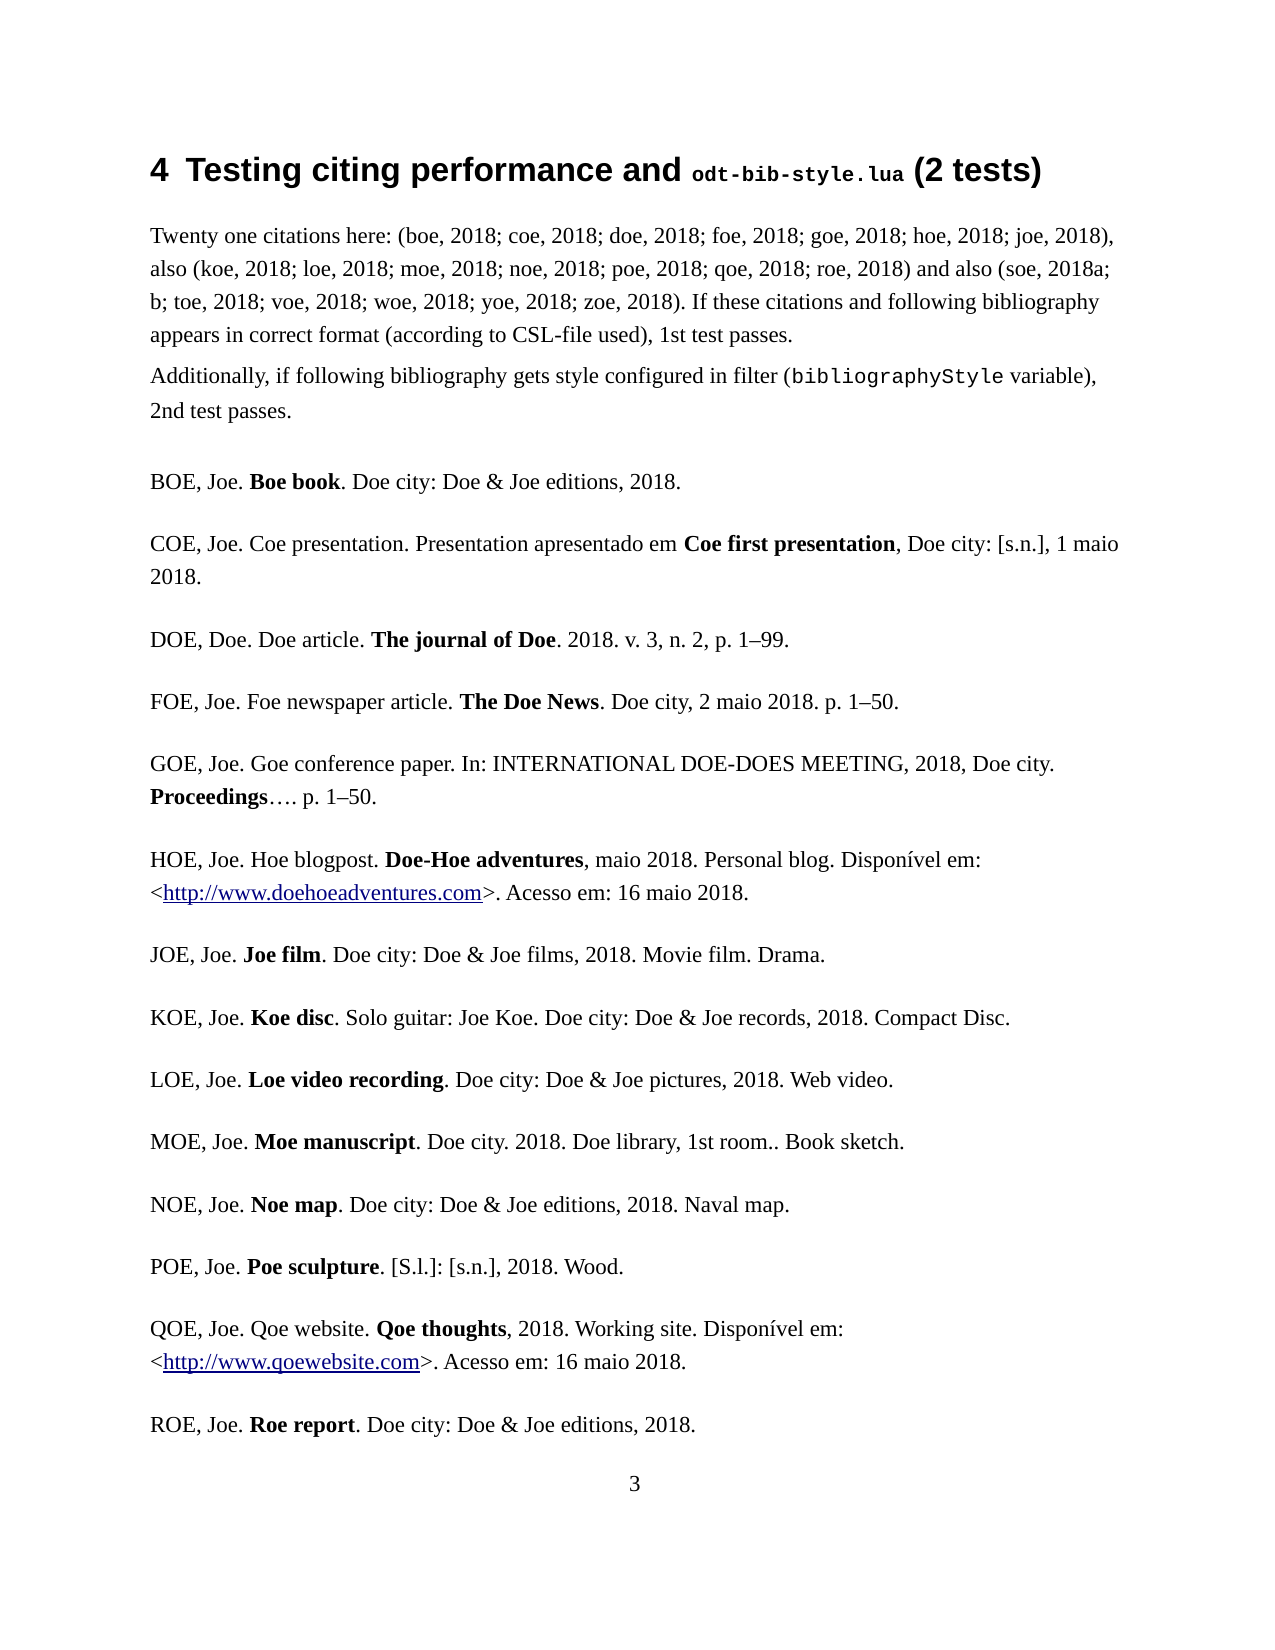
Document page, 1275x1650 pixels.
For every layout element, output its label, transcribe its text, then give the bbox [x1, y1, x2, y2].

text POE, Joe. Poe sculpture. [S.l.]: [s.n.], 2018. Wood. [150, 1253, 1125, 1279]
text LOE, Joe. Loe video recording. Doe city: Doe & Joe pictures, 2018. Web video. [150, 1066, 1125, 1092]
text Additionally, if following bibliography gets style configured in filter (bibliographyStyle variable), 2nd test passes. [150, 362, 1125, 423]
text DOE, Doe. Doe article. The journal of Doe. 2018. v. 3, n. 2, p. 1–99. [150, 626, 1125, 652]
text GOE, Joe. Goe conference paper. In: INTERNATIONAL DOE-DOES MEETING, 2018, Doe city. Proceedings…. p. 1–50. [150, 751, 1125, 810]
text QOE, Joe. Qoe website. Qoe thoughts, 2018. Working site. Disponível em: <http://www.qoewebsite.com>. Acesso em: 16 maio 2018. [150, 1316, 1125, 1375]
text JOE, Joe. Joe film. Doe city: Doe & Joe films, 2018. Movie film. Drama. [150, 941, 1125, 967]
text MOE, Joe. Moe manuscript. Doe city. 2018. Doe library, 1st room.. Book sketch. [150, 1128, 1125, 1155]
text BOE, Joe. Boe book. Doe city: Doe & Joe editions, 2018. [150, 468, 1125, 494]
text Twenty one citations here: (boe, 2018; coe, 2018; doe, 2018; foe, 2018; goe, 2018; hoe, 2018; joe, 2018), also (koe, 2018; loe, 2018; moe, 2018; noe, 2018; poe, 2018; qoe, 2018; roe, 2018) and also (soe, 2018a; b; toe, 2018; voe, 2018; woe, 2018; yoe, 2018; zoe, 2018). If these citations and following bibliography appears in correct format (according to CSL-file used), 1st test passes. [150, 222, 1125, 347]
subtitle Testing citing performance and odt-bib-style.lua (2 tests) [150, 150, 1125, 189]
text KOE, Joe. Koe disc. Solo guitar: Joe Koe. Doe city: Doe & Joe records, 2018. Compact Disc. [150, 1003, 1125, 1030]
text COE, Joe. Coe presentation. Presentation apresentado em Coe first presentation, Doe city: [s.n.], 1 maio 2018. [150, 530, 1125, 590]
text ROE, Joe. Roe report. Doe city: Doe & Joe editions, 2018. [150, 1411, 1125, 1437]
text FOE, Joe. Foe newspaper article. The Doe News. Doe city, 2 maio 2018. p. 1–50. [150, 688, 1125, 714]
text HOE, Joe. Hoe blogpost. Doe-Hoe adventures, maio 2018. Personal blog. Disponível em: <http://www.doehoeadventures.com>. Acesso em: 16 maio 2018. [150, 846, 1125, 905]
text NOE, Joe. Noe map. Doe city: Doe & Joe editions, 2018. Naval map. [150, 1191, 1125, 1217]
